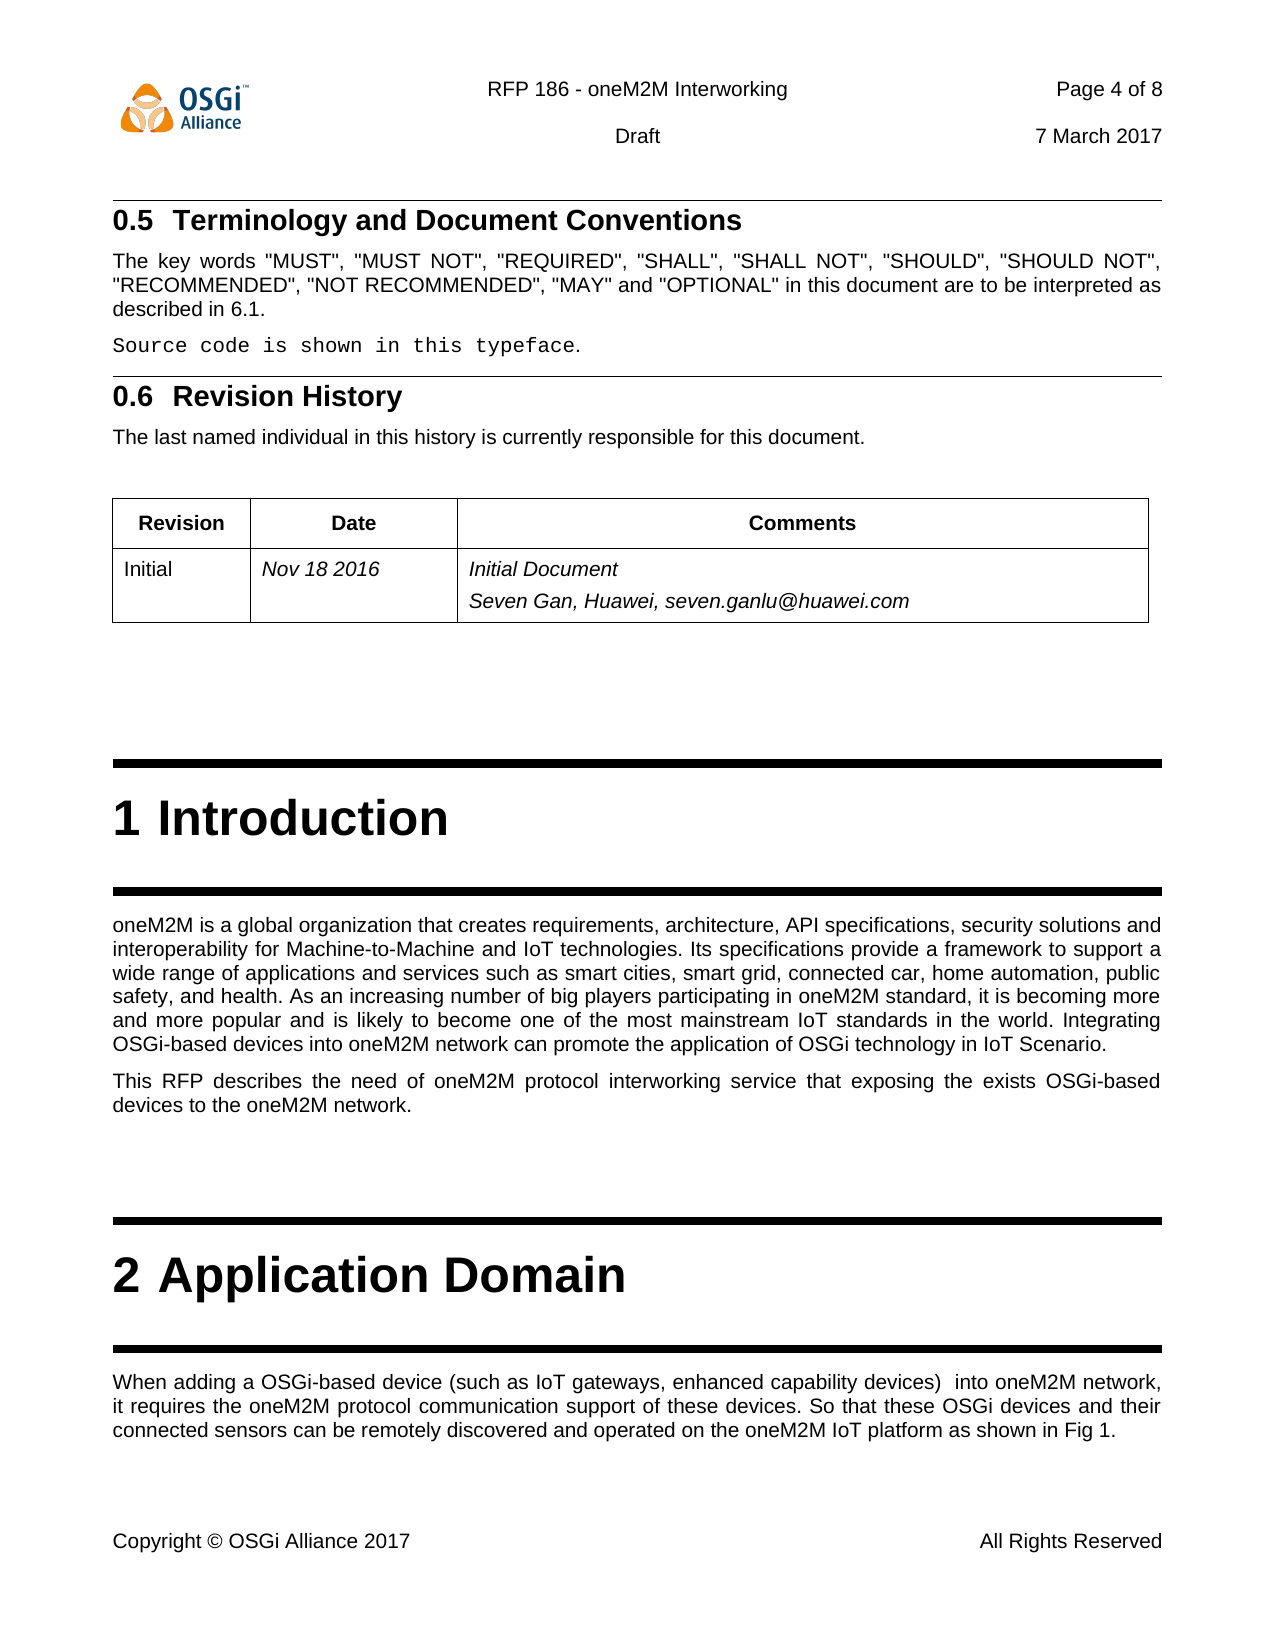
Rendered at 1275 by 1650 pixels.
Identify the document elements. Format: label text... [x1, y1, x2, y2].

table_cell Initial Document Seven Gan, Huawei, seven.ganlu@huawei.com [458, 549, 1148, 622]
subtitle Application Domain [112, 1218, 1162, 1353]
text oneM2M is a global organization that creates requirements, architecture, API specifications, security solutions and interoperability for Machine-to-Machine and IoT technologies. Its specifications provide a framework to support a wide range of applications and services such as smart cities, smart grid, connected car, home automation, public safety, and health. As an increasing number of big players participating in oneM2M standard, it is becoming more and more popular and is likely to become one of the most mainstream IoT standards in the world. Integrating OSGi-based devices into oneM2M network can promote the application of OSGi technology in IoT Scenario. [112, 912, 1162, 1056]
text The last named individual in this history is currently responsible for this document. [112, 425, 1162, 449]
table_header Comments [458, 499, 1148, 548]
subtitle Terminology and Document Conventions [112, 201, 1162, 236]
text This RFP describes the need of oneM2M protocol interworking service that exposing the exists OSGi-based devices to the oneM2M network. [112, 1069, 1162, 1117]
table_cell Initial [113, 549, 250, 622]
text When adding a OSGi-based device (such as IoT gateways, enhanced capability devices) into oneM2M network, it requires the oneM2M protocol communication support of these devices. So that these OSGi devices and their connected sensors can be remotely discovered and operated on the oneM2M IoT platform as shown in Fig 1. [112, 1370, 1162, 1442]
subtitle Introduction [112, 760, 1162, 896]
text Source code is shown in this typeface. [112, 333, 1162, 359]
text The key words "MUST", "MUST NOT", "REQUIRED", "SHALL", "SHALL NOT", "SHOULD", "SHOULD NOT", "RECOMMENDED", "NOT RECOMMENDED", "MAY" and "OPTIONAL" in this document are to be interpreted as described in 6.1. [112, 249, 1162, 321]
table_header Date [251, 499, 457, 548]
picture [113, 76, 257, 140]
subtitle Revision History [112, 377, 1162, 412]
table_header Revision [113, 499, 250, 548]
table_cell Nov 18 2016 [251, 549, 457, 622]
